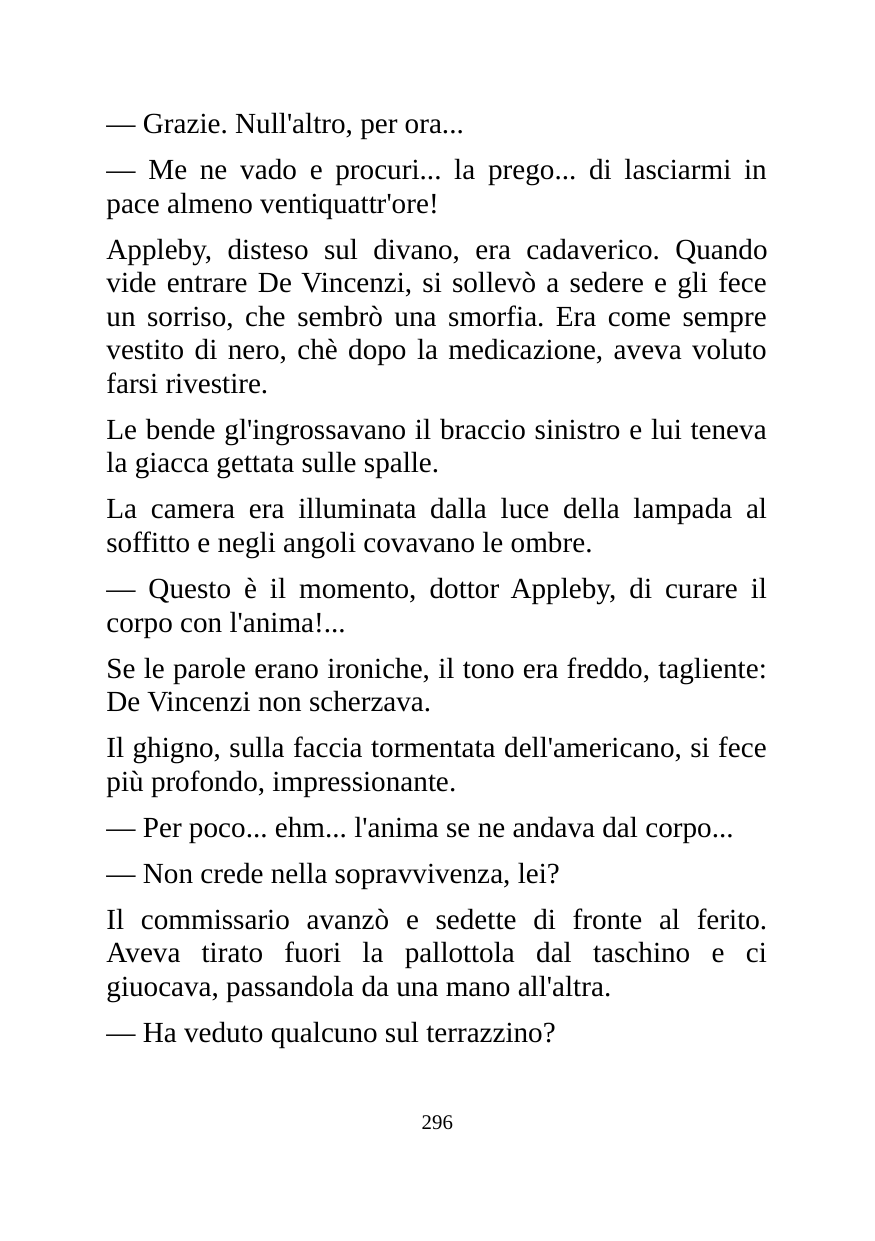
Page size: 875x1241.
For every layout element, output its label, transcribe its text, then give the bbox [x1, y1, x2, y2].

text Appleby, disteso sul divano, era cadaverico. Quando vide entrare De Vincenzi, si sollevò a sedere e gli fece un sorriso, che sembrò una smorfia. Era come sempre vestito di nero, chè dopo la medicazione, aveva voluto farsi rivestire. [106, 232, 768, 399]
text La camera era illuminata dalla luce della lampada al soffitto e negli angoli covavano le ombre. [106, 492, 768, 559]
text — Non crede nella sopravvivenza, lei? [106, 856, 768, 889]
text Le bende gl'ingrossavano il braccio sinistro e lui teneva la giacca gettata sulle spalle. [106, 412, 768, 479]
text Il ghigno, sulla faccia tormentata dell'americano, si fece più profondo, impressionante. [106, 730, 768, 797]
text — Me ne vado e procuri... la prego... di lasciarmi in pace almeno ventiquattr'ore! [106, 152, 768, 219]
text — Ha veduto qualcuno sul terrazzino? [106, 1015, 768, 1049]
text — Grazie. Null'altro, per ora... [106, 106, 768, 140]
text — Questo è il momento, dottor Appleby, di curare il corpo con l'anima!... [106, 571, 768, 638]
text Se le parole erano ironiche, il tono era freddo, tagliente: De Vincenzi non scherzava. [106, 651, 768, 718]
text — Per poco... ehm... l'anima se ne andava dal corpo... [106, 810, 768, 843]
text Il commissario avanzò e sedette di fronte al ferito. Aveva tirato fuori la pallottola dal taschino e ci giuocava, passandola da una mano all'altra. [106, 902, 768, 1003]
